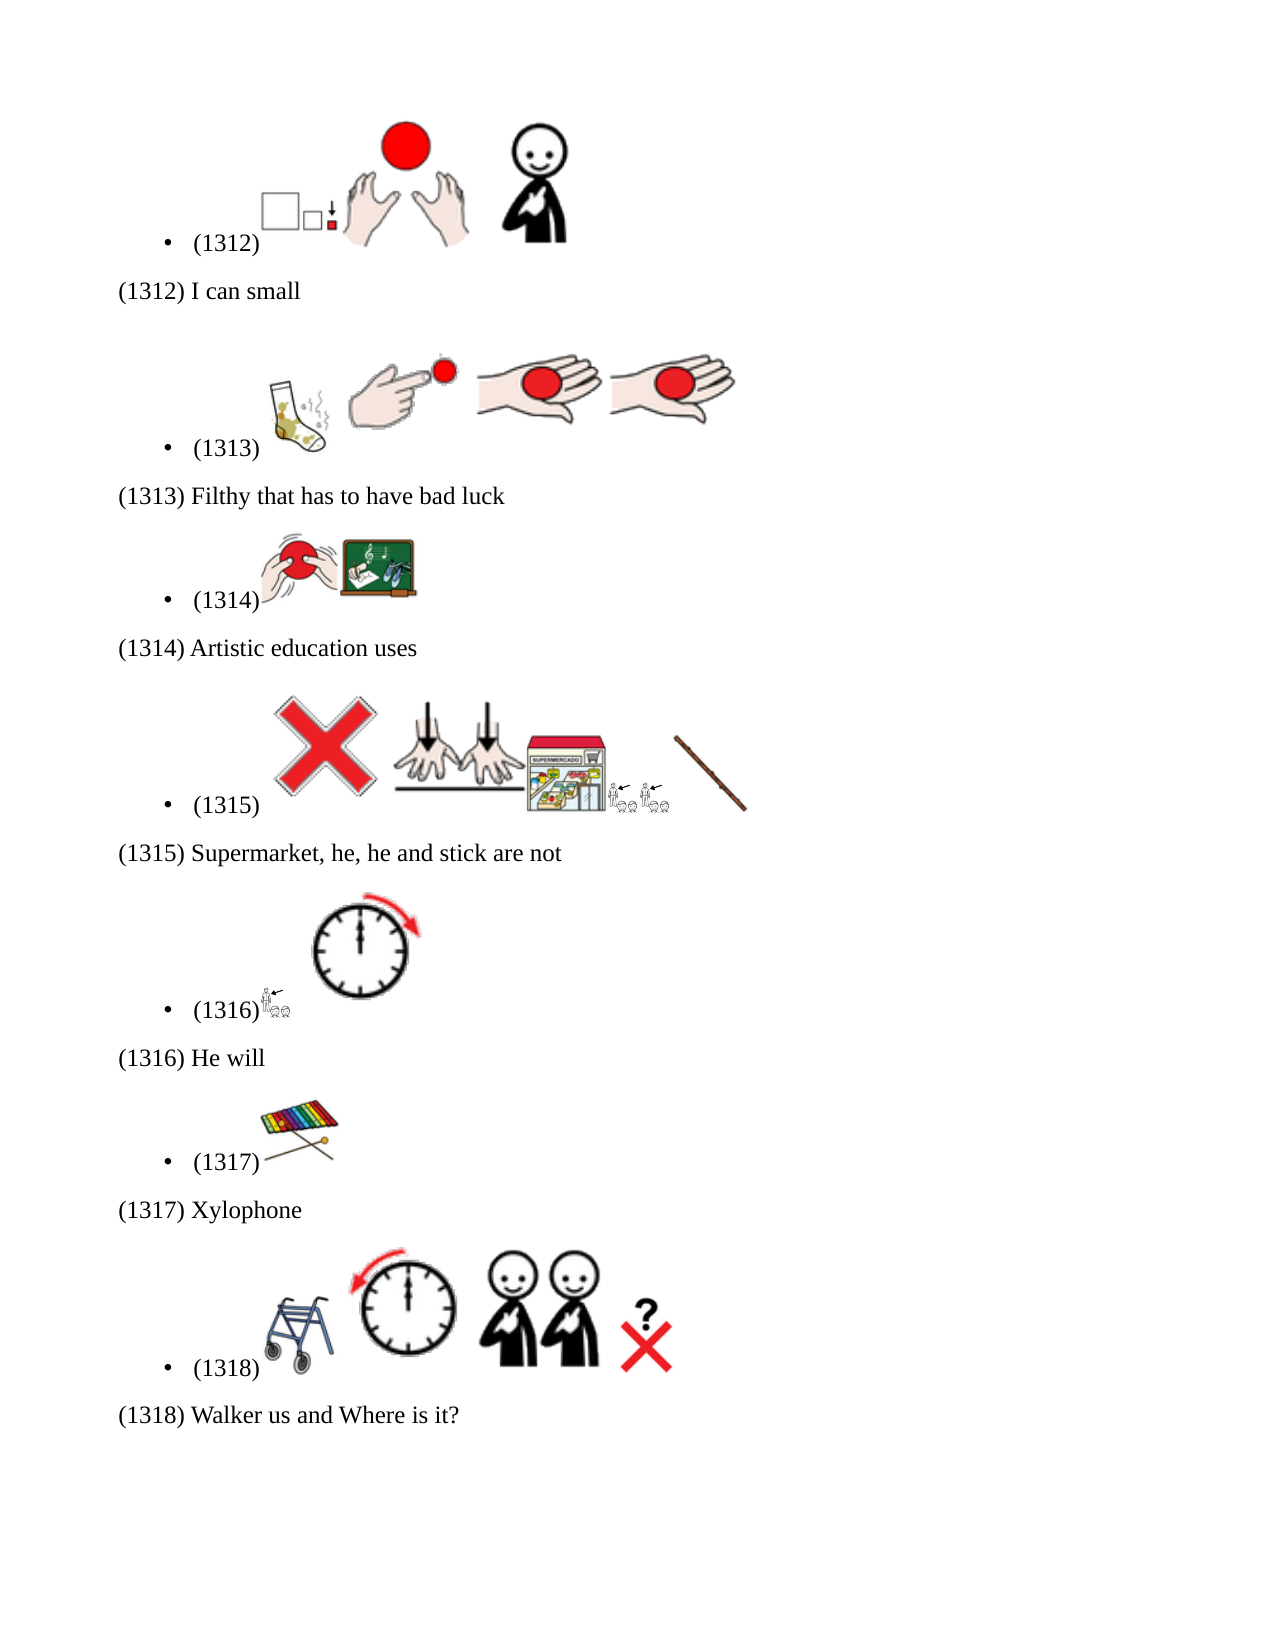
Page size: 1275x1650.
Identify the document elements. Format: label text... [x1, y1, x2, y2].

list (1317) [164, 1145, 1157, 1176]
list (1318) [164, 1350, 1157, 1381]
picture [259, 1242, 687, 1376]
list (1315) [164, 788, 1157, 819]
text (1317) Xylophone [118, 1195, 1157, 1224]
list (1314) [164, 582, 1157, 614]
text (1313) Filthy that has to have bad luck [118, 481, 1157, 510]
text (1312) I can small [118, 276, 1157, 304]
list (1316) [164, 993, 1157, 1024]
picture [259, 1090, 340, 1171]
picture [259, 680, 751, 814]
list (1312) [164, 225, 1157, 257]
picture [259, 118, 607, 252]
list (1313) [164, 430, 1157, 462]
picture [259, 528, 420, 609]
text (1318) Walker us and Where is it? [118, 1400, 1157, 1429]
picture [259, 885, 425, 1019]
text (1315) Supermarket, he, he and stick are not [118, 838, 1157, 867]
text (1314) Artistic education uses [118, 633, 1157, 662]
picture [259, 323, 740, 457]
text (1316) He will [118, 1043, 1157, 1072]
